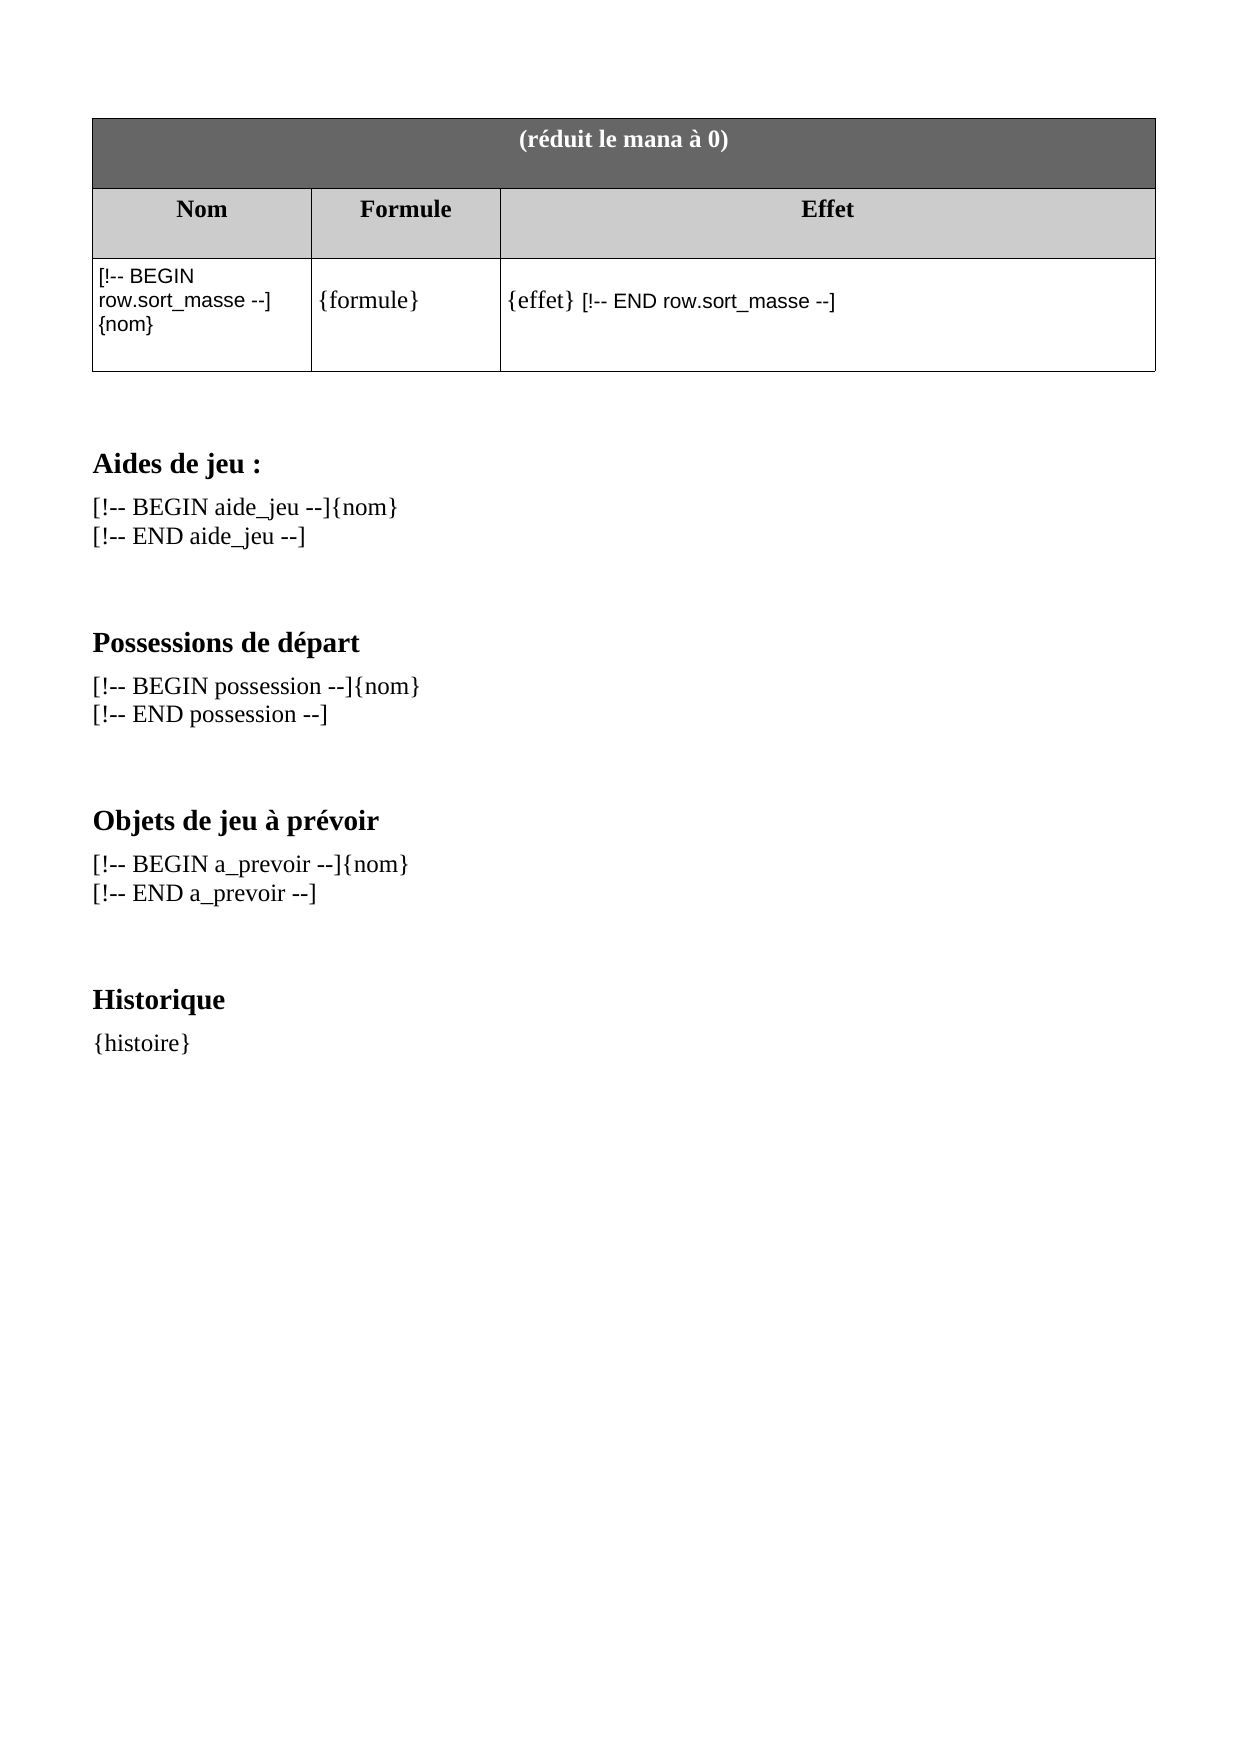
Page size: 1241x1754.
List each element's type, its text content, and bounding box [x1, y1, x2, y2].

table_cell {effet} [!-- END row.sort_masse --] [501, 259, 1155, 371]
subtitle Historique [92, 982, 1150, 1016]
subtitle Aides de jeu : [92, 446, 1150, 479]
text [!-- BEGIN aide_jeu --]{nom} [92, 492, 1150, 521]
text [!-- END aide_jeu --] [92, 521, 1150, 549]
text [!-- BEGIN possession --]{nom} [92, 671, 1150, 699]
text [!-- END possession --] [92, 699, 1150, 728]
text [!-- END a_prevoir --] [92, 878, 1150, 907]
subtitle Objets de jeu à prévoir [92, 803, 1150, 837]
table_cell [!-- BEGIN row.sort_masse --]{nom} [93, 259, 311, 371]
text [!-- BEGIN a_prevoir --]{nom} [92, 849, 1150, 878]
table_cell {formule} [312, 259, 500, 371]
text {histoire} [92, 1028, 1150, 1057]
table_cell Formule [312, 189, 500, 258]
table_cell Effet [501, 189, 1155, 258]
table_cell Nom [93, 189, 311, 258]
table_header (réduit le mana à 0) [93, 119, 1155, 188]
subtitle Possessions de départ [92, 625, 1150, 658]
